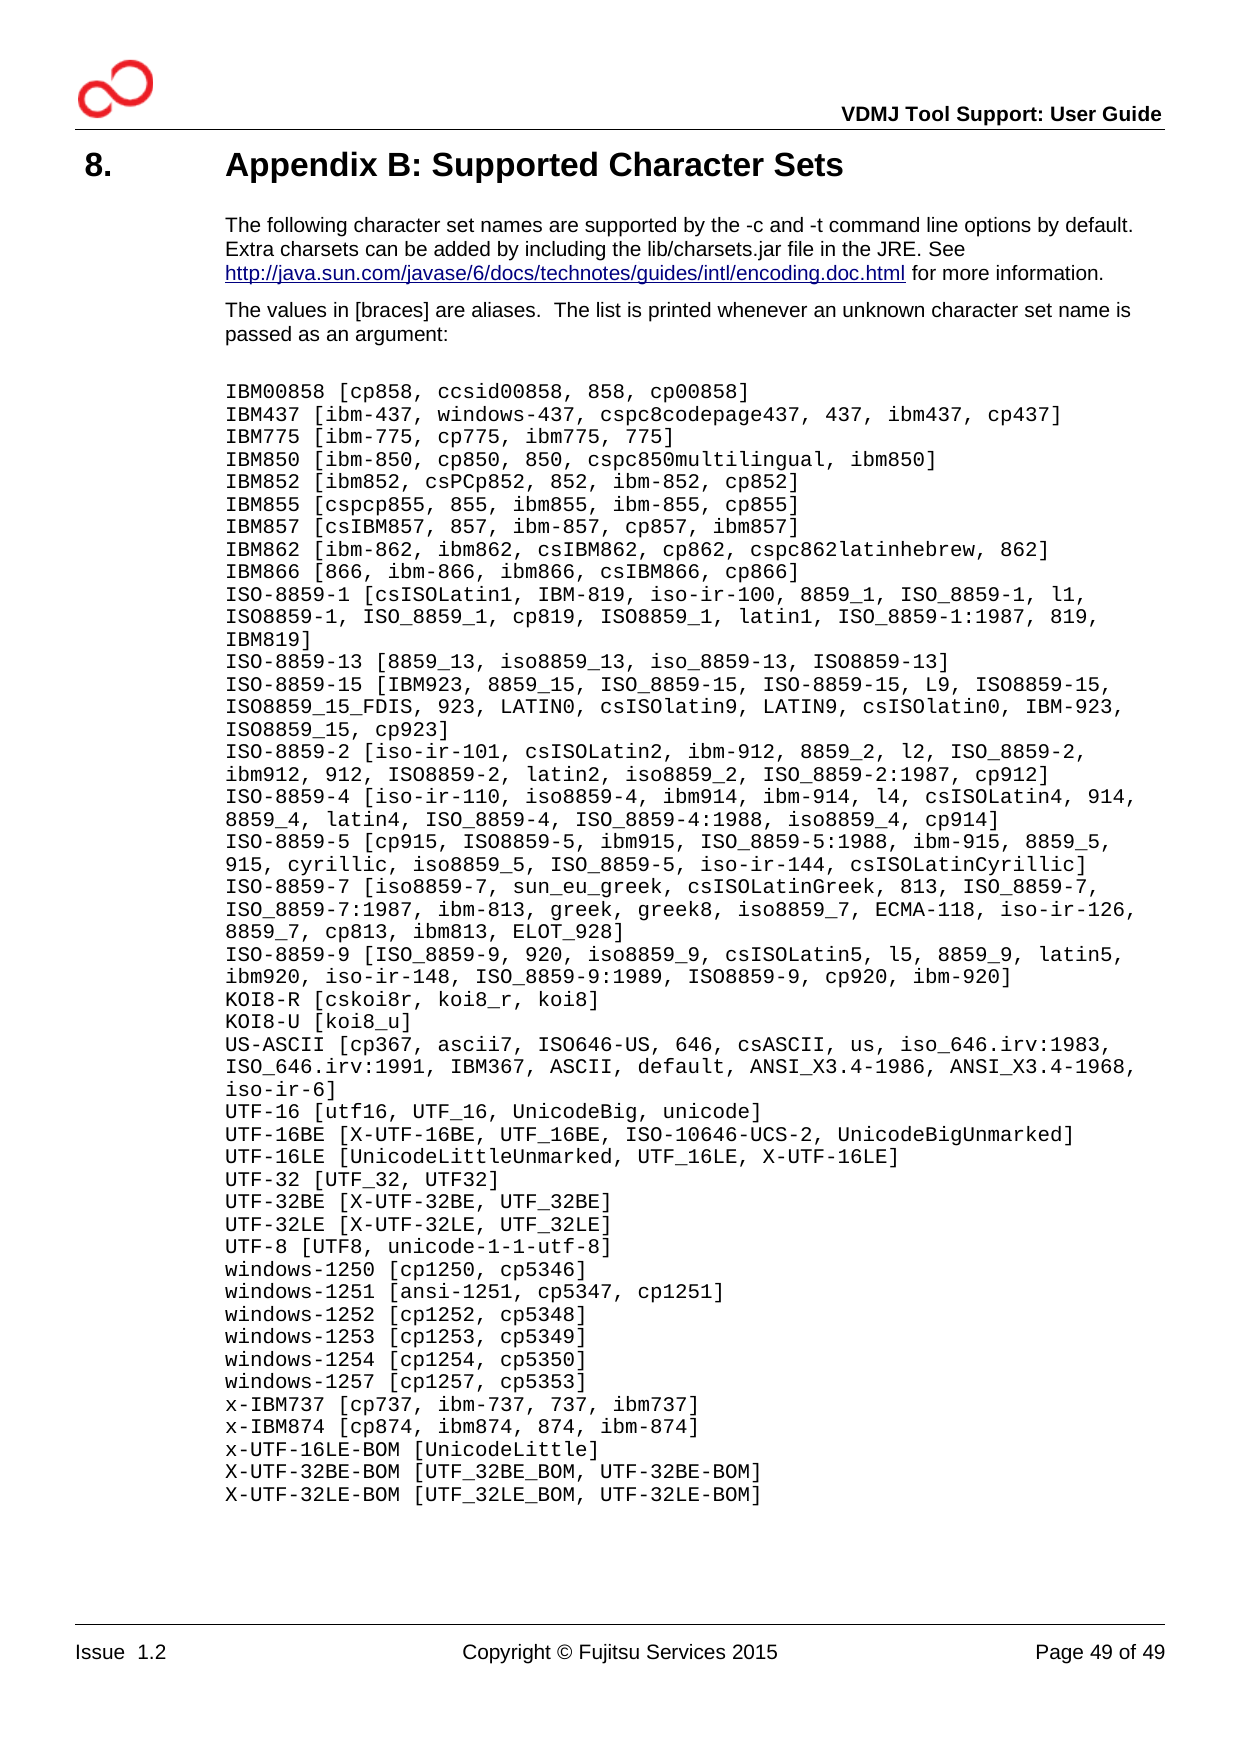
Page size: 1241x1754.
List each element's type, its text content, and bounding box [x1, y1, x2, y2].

text X-UTF-32LE-BOM [UTF_32LE_BOM, UTF-32LE-BOM] [225, 1483, 1165, 1506]
text ISO-8859-1 [csISOLatin1, IBM-819, iso-ir-100, 8859_1, ISO_8859-1, l1, ISO8859-1, ISO_8859_1, cp819, ISO8859_1, latin1, ISO_8859-1:1987, 819, IBM819] [225, 583, 1165, 651]
text The values in [braces] are aliases. The list is printed whenever an unknown character set name is passed as an argument: [225, 298, 1165, 346]
text UTF-16BE [X-UTF-16BE, UTF_16BE, ISO-10646-UCS-2, UnicodeBigUnmarked] [225, 1123, 1165, 1146]
text windows-1251 [ansi-1251, cp5347, cp1251] [225, 1281, 1165, 1303]
text ISO-8859-13 [8859_13, iso8859_13, iso_8859-13, ISO8859-13] [225, 651, 1165, 673]
text ISO-8859-7 [iso8859-7, sun_eu_greek, csISOLatinGreek, 813, ISO_8859-7, ISO_8859-7:1987, ibm-813, greek, greek8, iso8859_7, ECMA-118, iso-ir-126, 8859_7, cp813, ibm813, ELOT_928] [225, 876, 1165, 943]
text ISO-8859-15 [IBM923, 8859_15, ISO_8859-15, ISO-8859-15, L9, ISO8859-15, ISO8859_15_FDIS, 923, LATIN0, csISOlatin9, LATIN9, csISOlatin0, IBM-923, ISO8859_15, cp923] [225, 673, 1165, 741]
text KOI8-U [koi8_u] [225, 1011, 1165, 1033]
text ISO-8859-9 [ISO_8859-9, 920, iso8859_9, csISOLatin5, l5, 8859_9, latin5, ibm920, iso-ir-148, ISO_8859-9:1989, ISO8859-9, cp920, ibm-920] [225, 943, 1165, 988]
text X-UTF-32BE-BOM [UTF_32BE_BOM, UTF-32BE-BOM] [225, 1461, 1165, 1483]
text IBM00858 [cp858, ccsid00858, 858, cp00858] [225, 381, 1165, 403]
text IBM855 [cspcp855, 855, ibm855, ibm-855, cp855] [225, 493, 1165, 516]
text IBM775 [ibm-775, cp775, ibm775, 775] [225, 426, 1165, 448]
text The following character set names are supported by the -c and -t command line options by default. Extra charsets can be added by including the lib/charsets.jar file in the JRE. See http://java.sun.com/javase/6/docs/technotes/guides/intl/encoding.doc.html for more information. [225, 214, 1165, 286]
text UTF-32BE [X-UTF-32BE, UTF_32BE] [225, 1191, 1165, 1213]
text x-IBM737 [cp737, ibm-737, 737, ibm737] [225, 1393, 1165, 1416]
text UTF-32 [UTF_32, UTF32] [225, 1168, 1165, 1191]
text ISO-8859-5 [cp915, ISO8859-5, ibm915, ISO_8859-5:1988, ibm-915, 8859_5, 915, cyrillic, iso8859_5, ISO_8859-5, iso-ir-144, csISOLatinCyrillic] [225, 831, 1165, 876]
text IBM852 [ibm852, csPCp852, 852, ibm-852, cp852] [225, 471, 1165, 493]
text UTF-16LE [UnicodeLittleUnmarked, UTF_16LE, X-UTF-16LE] [225, 1146, 1165, 1168]
picture [78, 52, 153, 128]
text IBM850 [ibm-850, cp850, 850, cspc850multilingual, ibm850] [225, 448, 1165, 471]
text windows-1252 [cp1252, cp5348] [225, 1303, 1165, 1326]
text ISO-8859-4 [iso-ir-110, iso8859-4, ibm914, ibm-914, l4, csISOLatin4, 914, 8859_4, latin4, ISO_8859-4, ISO_8859-4:1988, iso8859_4, cp914] [225, 786, 1165, 831]
text x-UTF-16LE-BOM [UnicodeLittle] [225, 1438, 1165, 1461]
text IBM857 [csIBM857, 857, ibm-857, cp857, ibm857] [225, 516, 1165, 538]
text windows-1254 [cp1254, cp5350] [225, 1348, 1165, 1371]
text US-ASCII [cp367, ascii7, ISO646-US, 646, csASCII, us, iso_646.irv:1983, ISO_646.irv:1991, IBM367, ASCII, default, ANSI_X3.4-1986, ANSI_X3.4-1968, iso-ir-6] [225, 1033, 1165, 1101]
text x-IBM874 [cp874, ibm874, 874, ibm-874] [225, 1416, 1165, 1438]
text UTF-16 [utf16, UTF_16, UnicodeBig, unicode] [225, 1101, 1165, 1123]
text IBM437 [ibm-437, windows-437, cspc8codepage437, 437, ibm437, cp437] [225, 403, 1165, 426]
text windows-1253 [cp1253, cp5349] [225, 1326, 1165, 1348]
text UTF-8 [UTF8, unicode-1-1-utf-8] [225, 1236, 1165, 1258]
text KOI8-R [cskoi8r, koi8_r, koi8] [225, 988, 1165, 1011]
text IBM862 [ibm-862, ibm862, csIBM862, cp862, cspc862latinhebrew, 862] [225, 538, 1165, 561]
subtitle Appendix B: Supported Character Sets [75, 145, 1165, 184]
text ISO-8859-2 [iso-ir-101, csISOLatin2, ibm-912, 8859_2, l2, ISO_8859-2, ibm912, 912, ISO8859-2, latin2, iso8859_2, ISO_8859-2:1987, cp912] [225, 741, 1165, 786]
text windows-1250 [cp1250, cp5346] [225, 1258, 1165, 1281]
text windows-1257 [cp1257, cp5353] [225, 1371, 1165, 1393]
text UTF-32LE [X-UTF-32LE, UTF_32LE] [225, 1213, 1165, 1236]
text IBM866 [866, ibm-866, ibm866, csIBM866, cp866] [225, 561, 1165, 583]
